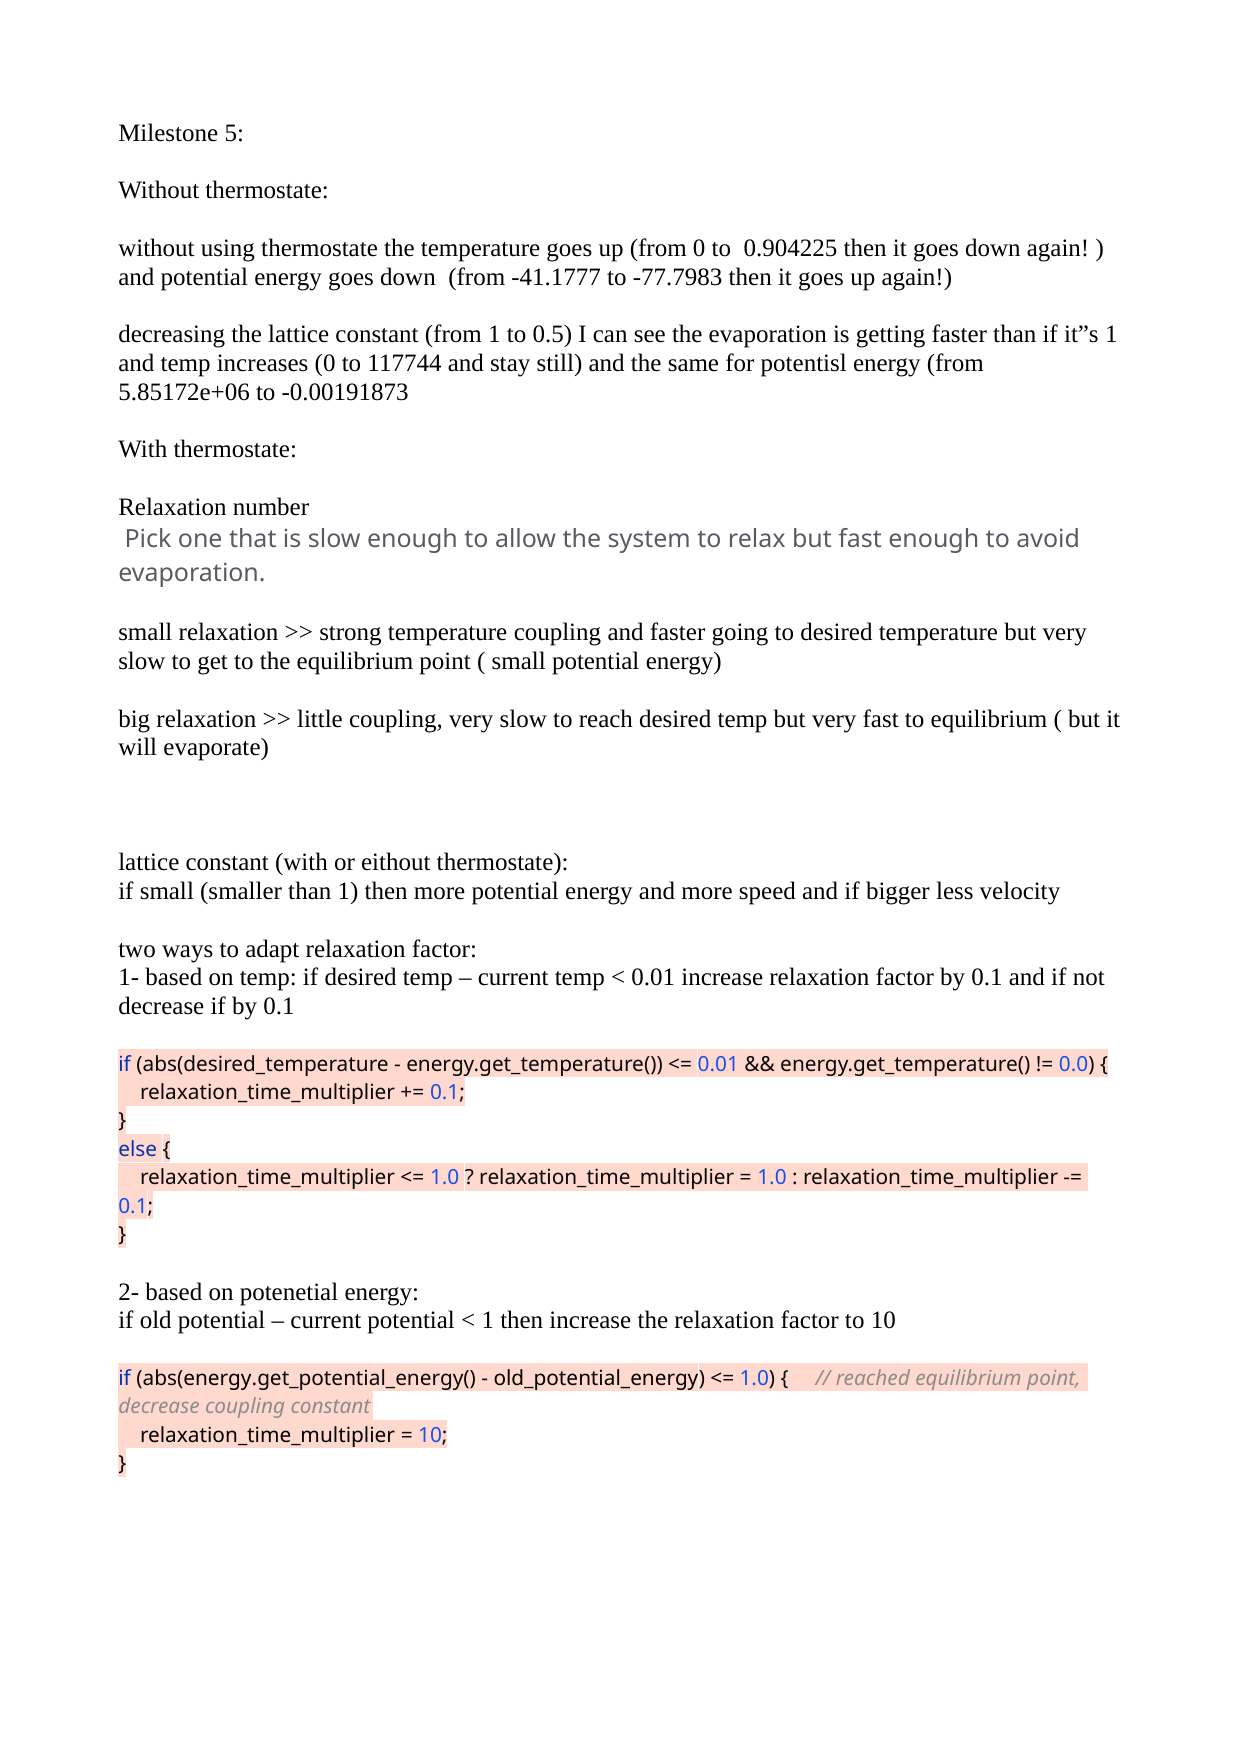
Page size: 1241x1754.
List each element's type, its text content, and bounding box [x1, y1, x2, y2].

text Milestone 5: [118, 118, 1122, 147]
text Pick one that is slow enough to allow the system to relax but fast enough to avoid evaporation. [118, 521, 1122, 589]
text if small (smaller than 1) then more potential energy and more speed and if bigger less velocity [118, 876, 1122, 905]
text without using thermostate the temperature goes up (from 0 to 0.904225 then it goes down again! ) and potential energy goes down (from -41.1777 to -77.7983 then it goes up again!) [118, 233, 1122, 291]
text 1- based on temp: if desired temp – current temp < 0.01 increase relaxation factor by 0.1 and if not decrease if by 0.1 [118, 962, 1122, 1020]
text decreasing the lattice constant (from 1 to 0.5) I can see the evaporation is getting faster than if it”s 1 [118, 319, 1122, 348]
text and temp increases (0 to 117744 and stay still) and the same for potentisl energy (from 5.85172e+06 to -0.00191873 [118, 348, 1122, 406]
text small relaxation >> strong temperature coupling and faster going to desired temperature but very slow to get to the equilibrium point ( small potential energy) [118, 617, 1122, 675]
text if (abs(desired_temperature - energy.get_temperature()) <= 0.01 && energy.get_temperature() != 0.0) { relaxation_time_multiplier += 0.1; } else { relaxation_time_multiplier <= 1.0 ? relaxation_time_multiplier = 1.0 : relaxation_time_multiplier -= 0.1; } [118, 1049, 1122, 1248]
text With thermostate: [118, 434, 1122, 463]
text two ways to adapt relaxation factor: [118, 934, 1122, 962]
text Relaxation number [118, 492, 1122, 521]
text if old potential – current potential < 1 then increase the relaxation factor to 10 [118, 1305, 1122, 1334]
text lattice constant (with or eithout thermostate): [118, 847, 1122, 876]
text Without thermostate: [118, 176, 1122, 204]
text big relaxation >> little coupling, very slow to reach desired temp but very fast to equilibrium ( but it will evaporate) [118, 704, 1122, 761]
text if (abs(energy.get_potential_energy() - old_potential_energy) <= 1.0) { // reached equilibrium point, decrease coupling constant relaxation_time_multiplier = 10; } [118, 1363, 1122, 1477]
text 2- based on potenetial energy: [118, 1277, 1122, 1305]
